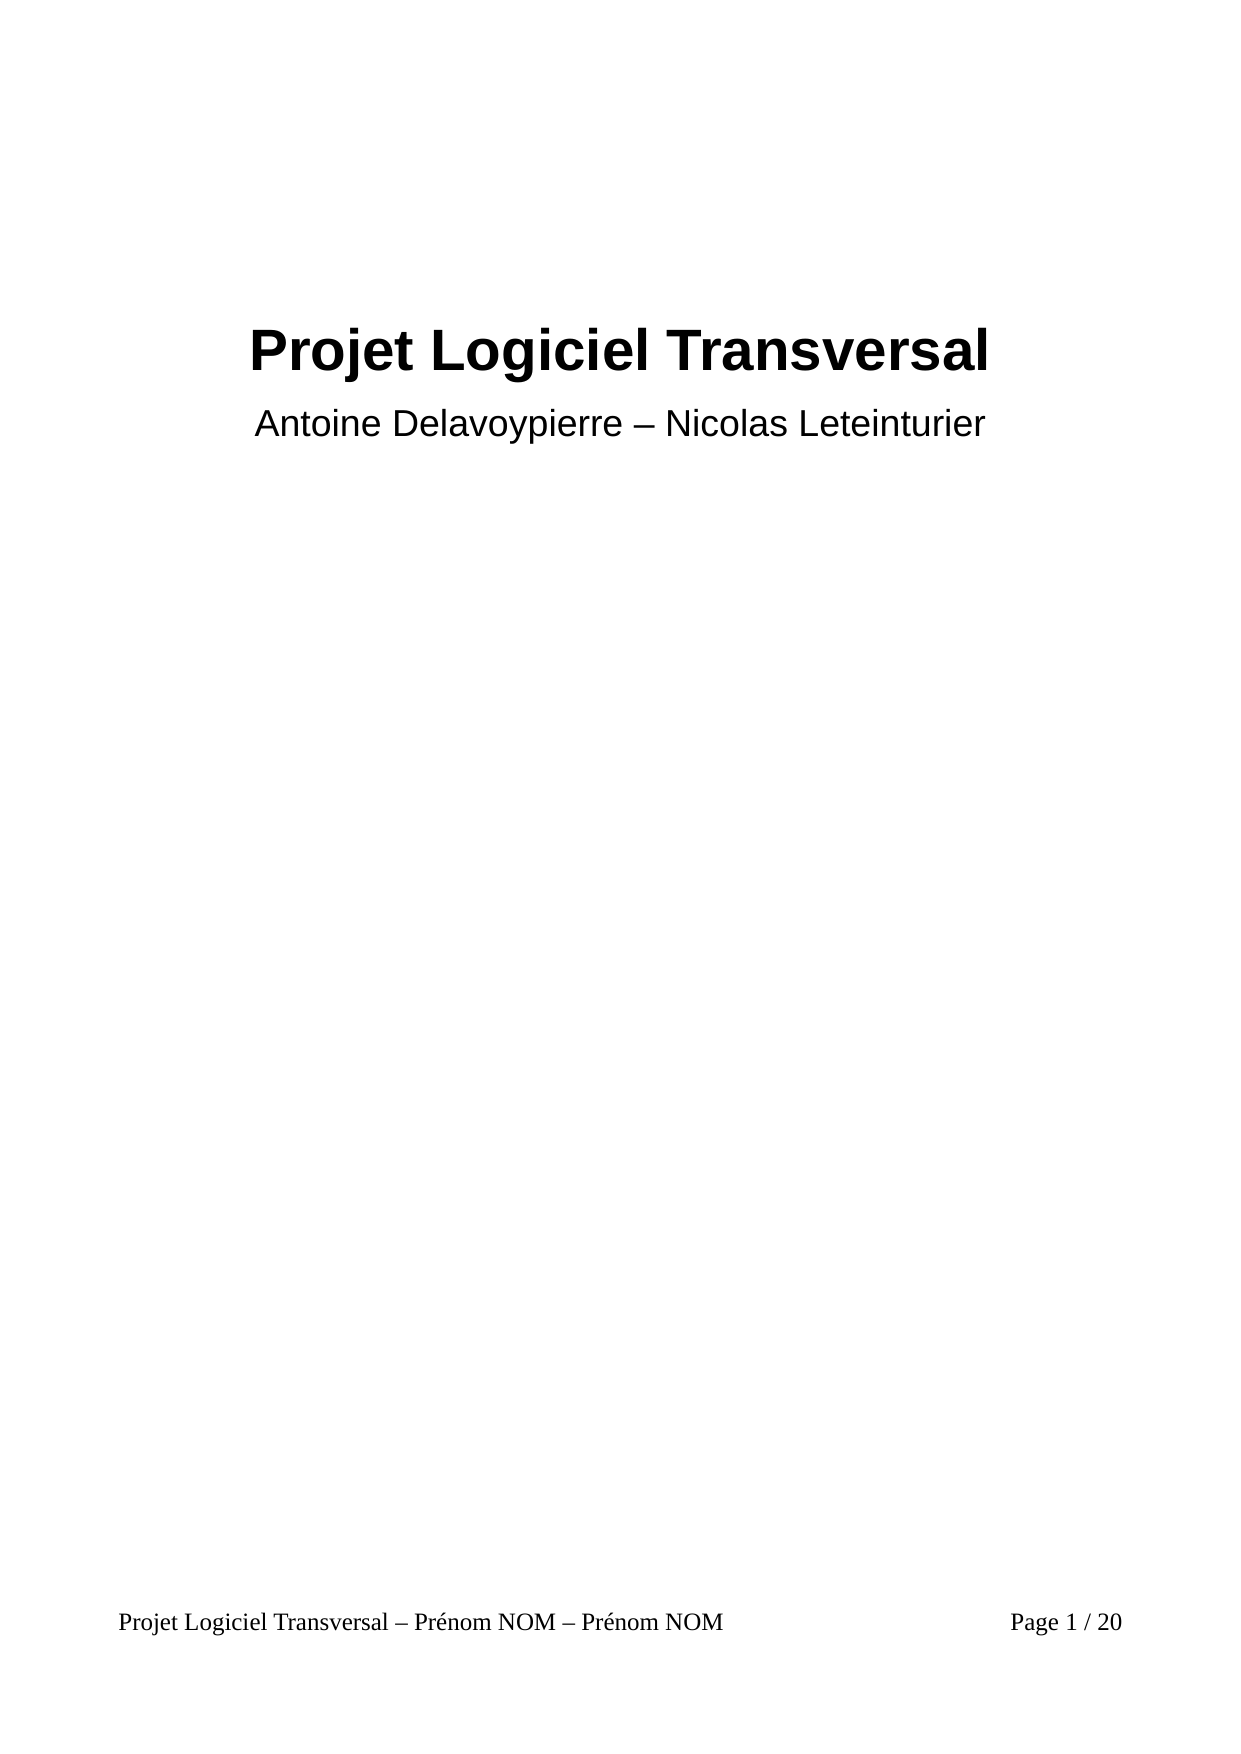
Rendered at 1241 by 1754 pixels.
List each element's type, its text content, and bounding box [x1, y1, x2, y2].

subtitle Antoine Delavoypierre – Nicolas Leteinturier [118, 401, 1122, 444]
title Projet Logiciel Transversal [118, 316, 1122, 383]
